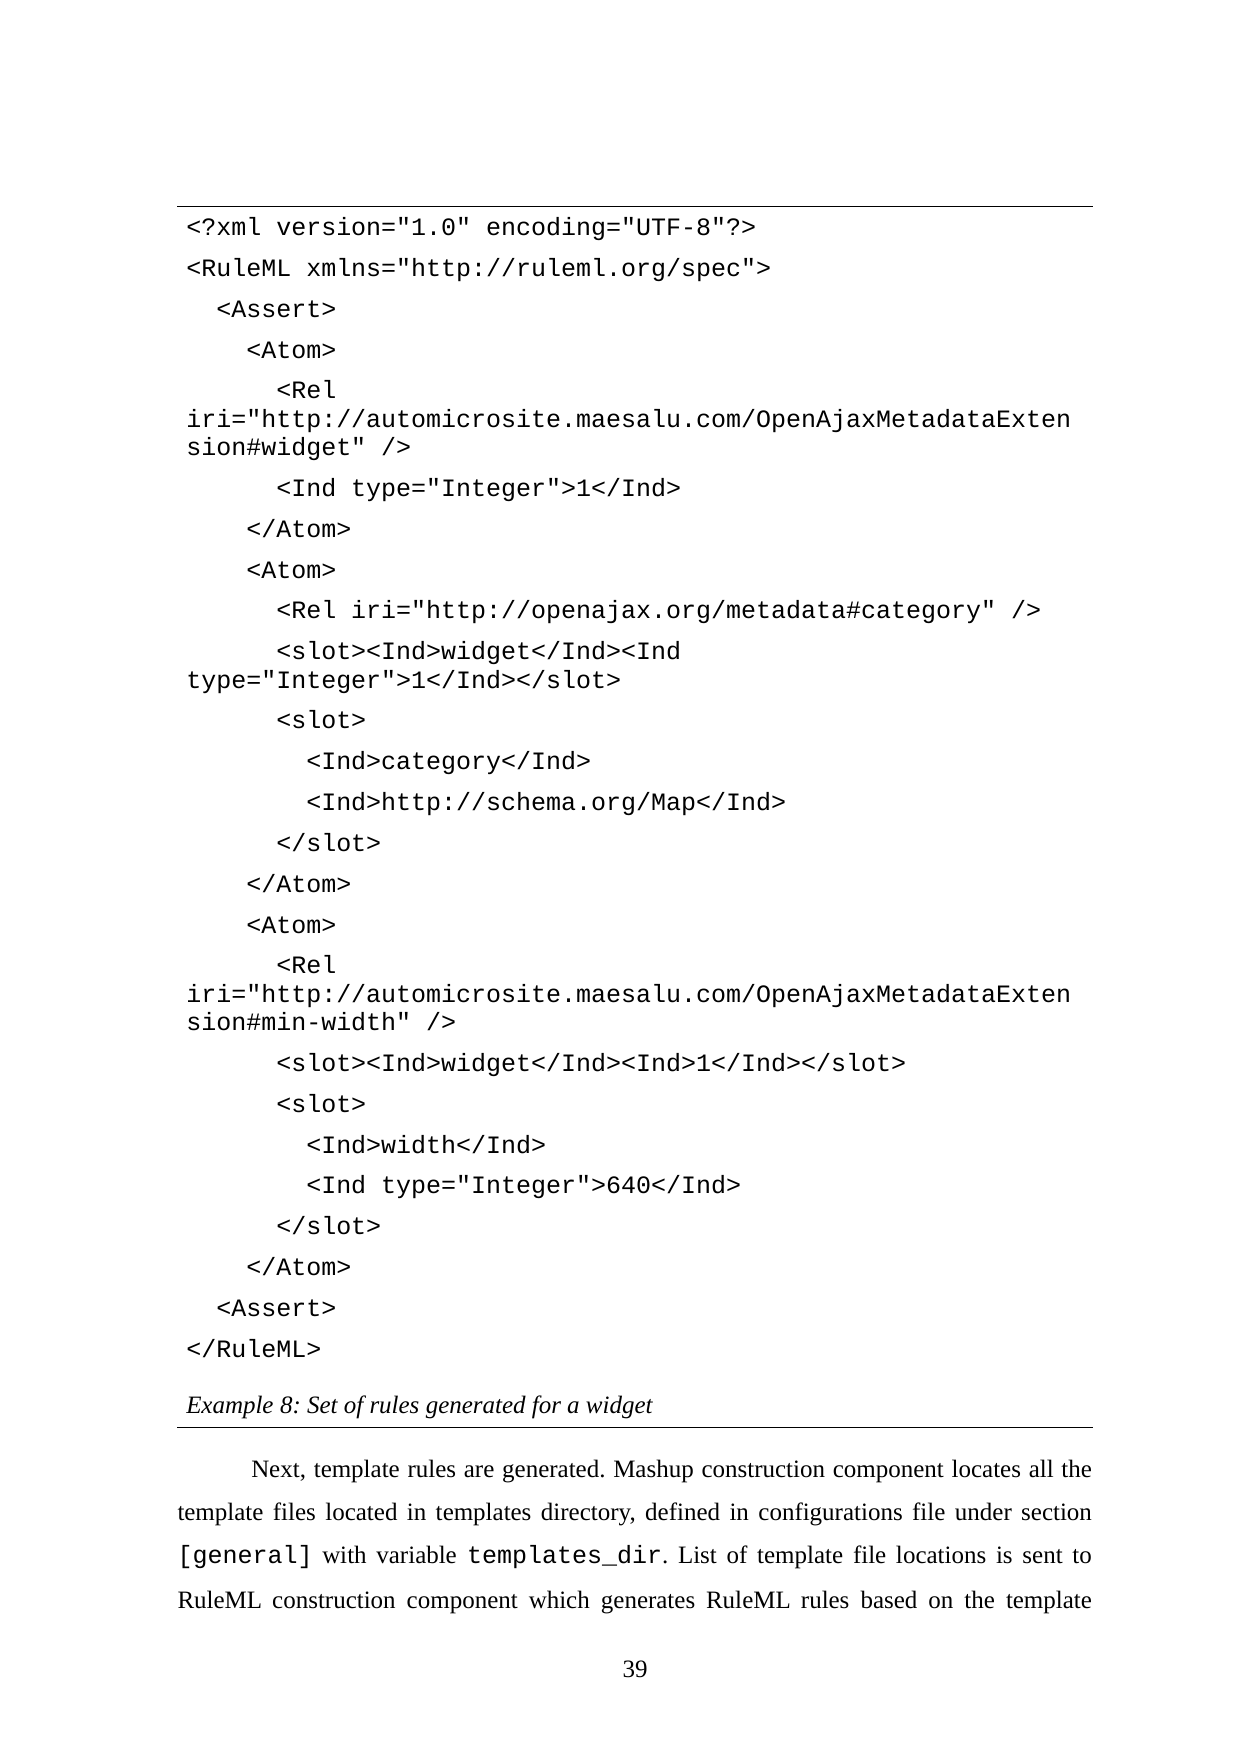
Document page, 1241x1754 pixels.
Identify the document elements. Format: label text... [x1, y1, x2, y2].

text <Ind>width</Ind> [186, 1132, 1084, 1161]
text Example 8: Set of rules generated for a widget [186, 1390, 1084, 1418]
text <Rel iri="http://openajax.org/metadata#category" /> [186, 598, 1084, 626]
text <Rel iri="http://automicrosite.maesalu.com/OpenAjaxMetadataExtension#widget" /> [186, 378, 1084, 463]
text </Atom> [186, 1255, 1084, 1283]
text <Rel iri="http://automicrosite.maesalu.com/OpenAjaxMetadataExtension#min-width" /> [186, 953, 1084, 1038]
text <Assert> [186, 1296, 1084, 1324]
text <Ind type="Integer">640</Ind> [186, 1173, 1084, 1201]
text <slot><Ind>widget</Ind><Ind type="Integer">1</Ind></slot> [186, 639, 1084, 696]
text Next, template rules are generated. Mashup construction component locates all the template files located in templates directory, defined in configurations file under section [general] with variable templates_dir. List of template file locations is sent to RuleML construction component which generates RuleML rules based on the template [177, 1428, 1093, 1614]
text </Atom> [186, 871, 1084, 900]
text <Ind>http://schema.org/Map</Ind> [186, 790, 1084, 818]
text <Ind type="Integer">1</Ind> [186, 476, 1084, 504]
text <RuleML xmlns="http://ruleml.org/spec"> [186, 256, 1084, 284]
text <?xml version="1.0" encoding="UTF-8"?> [186, 215, 1084, 243]
text <Assert> [186, 296, 1084, 325]
text <Atom> [186, 337, 1084, 366]
text <Atom> [186, 912, 1084, 941]
text </RuleML> [186, 1336, 1084, 1365]
text <slot> [186, 1091, 1084, 1120]
text </Atom> [186, 516, 1084, 545]
text </slot> [186, 831, 1084, 859]
text <slot><Ind>widget</Ind><Ind>1</Ind></slot> [186, 1051, 1084, 1079]
text <slot> [186, 708, 1084, 736]
text <Ind>category</Ind> [186, 749, 1084, 777]
text <Atom> [186, 557, 1084, 586]
text [177, 207, 1093, 1427]
text </slot> [186, 1214, 1084, 1242]
